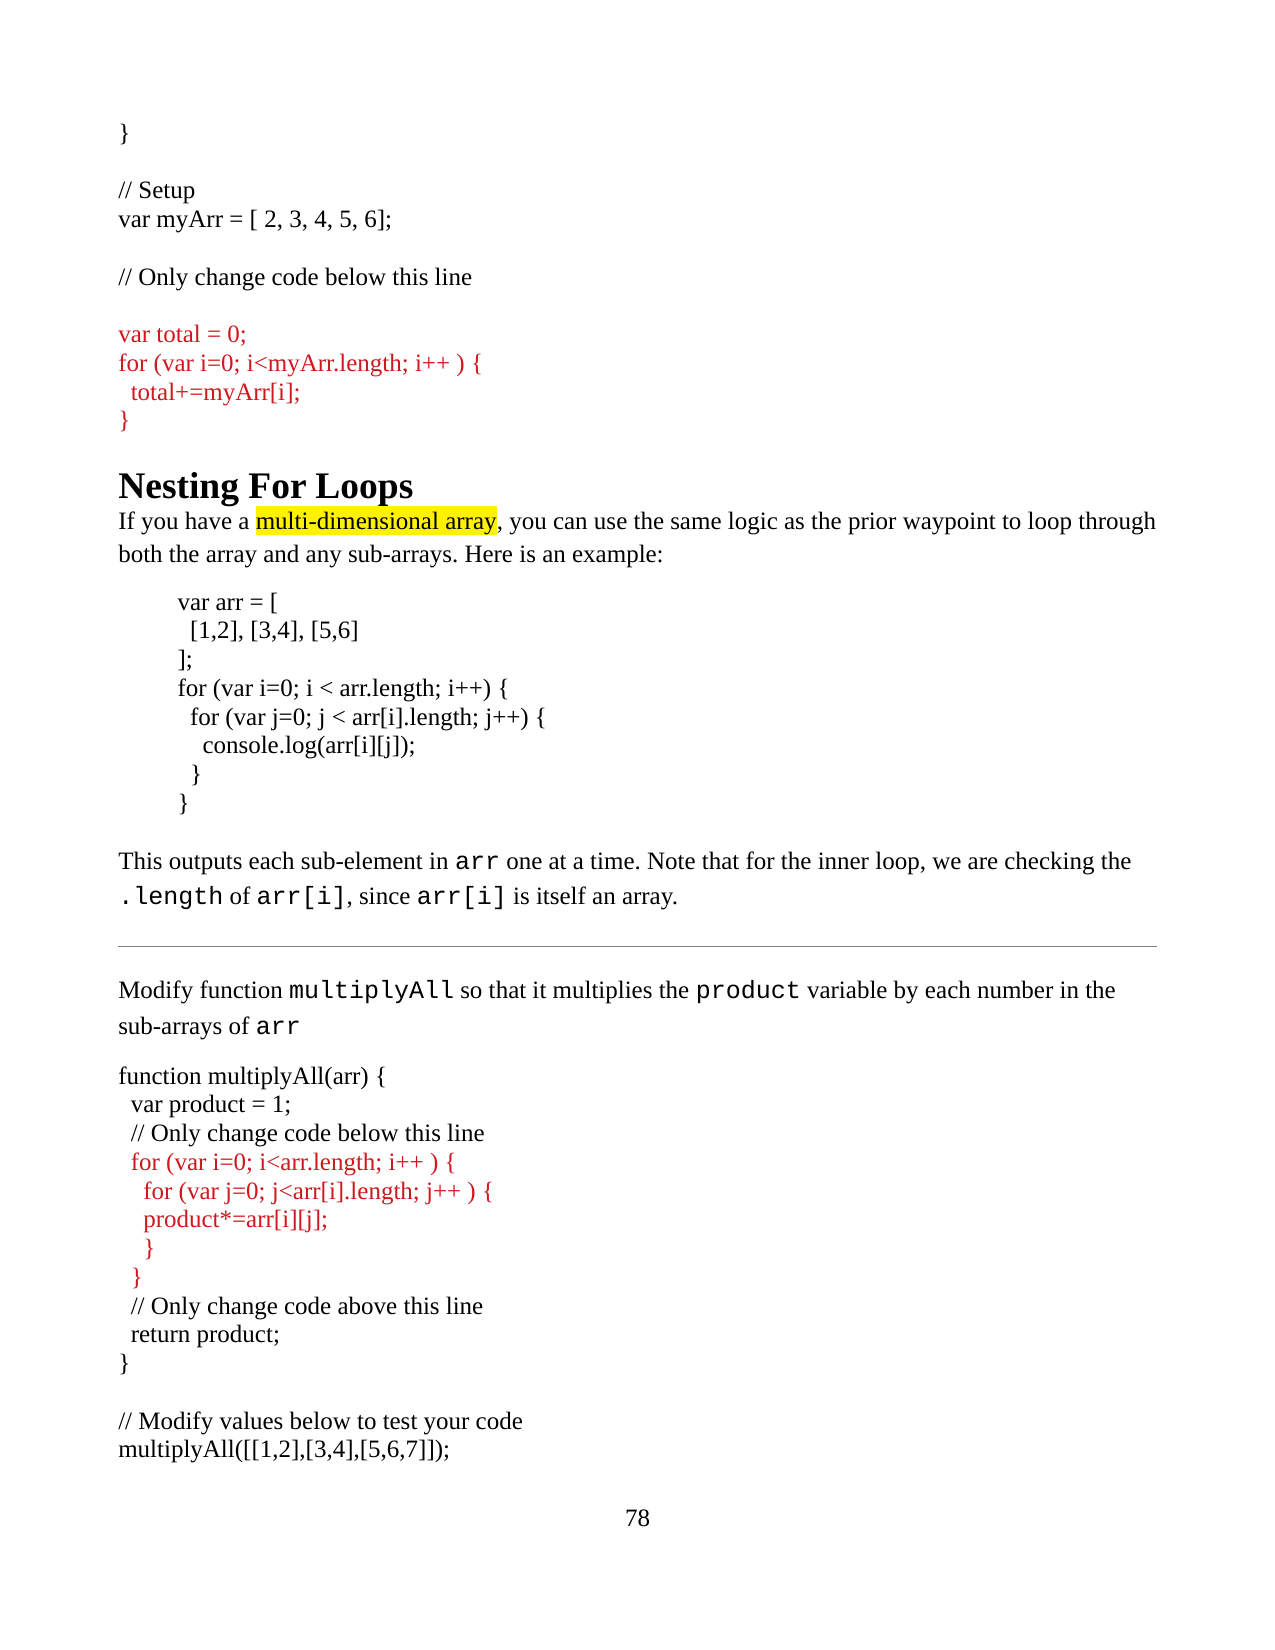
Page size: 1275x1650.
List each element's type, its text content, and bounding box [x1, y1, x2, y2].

text var total = 0; [118, 319, 1157, 348]
text return product; [118, 1319, 1157, 1348]
text } [118, 1233, 1157, 1262]
text } [118, 406, 1157, 434]
text var myArr = [ 2, 3, 4, 5, 6]; [118, 204, 1157, 233]
text for (var i=0; i<myArr.length; i++ ) { [118, 348, 1157, 377]
text This outputs each sub-element in arr one at a time. Note that for the inner loop, we are checking the .length of arr[i], since arr[i] is itself an array. [118, 846, 1157, 912]
text product*=arr[i][j]; [118, 1204, 1157, 1233]
text var arr = [ [1,2], [3,4], [5,6] ]; for (var i=0; i < arr.length; i++) { for (var j=0; j < arr[i].length; j++) { console.log(arr[i][j]); } } [177, 587, 1098, 817]
text multiplyAll([[1,2],[3,4],[5,6,7]]); [118, 1434, 1157, 1463]
text // Setup [118, 176, 1157, 204]
text total+=myArr[i]; [118, 377, 1157, 406]
text } [118, 118, 1157, 147]
text } [118, 1348, 1157, 1377]
text for (var i=0; i<arr.length; i++ ) { [118, 1147, 1157, 1176]
text If you have a multi-dimensional array, you can use the same logic as the prior waypoint to loop through both the array and any sub-arrays. Here is an example: [118, 506, 1157, 568]
text var product = 1; [118, 1089, 1157, 1118]
text // Modify values below to test your code [118, 1406, 1157, 1434]
text function multiplyAll(arr) { [118, 1061, 1157, 1089]
text // Only change code above this line [118, 1291, 1157, 1319]
text Modify function multiplyAll so that it multiplies the product variable by each number in the sub-arrays of arr [118, 976, 1157, 1042]
text // Only change code below this line [118, 262, 1157, 291]
text // Only change code below this line [118, 1118, 1157, 1147]
text for (var j=0; j<arr[i].length; j++ ) { [118, 1176, 1157, 1204]
text } [118, 1262, 1157, 1291]
subtitle Nesting For Loops [118, 463, 1157, 506]
